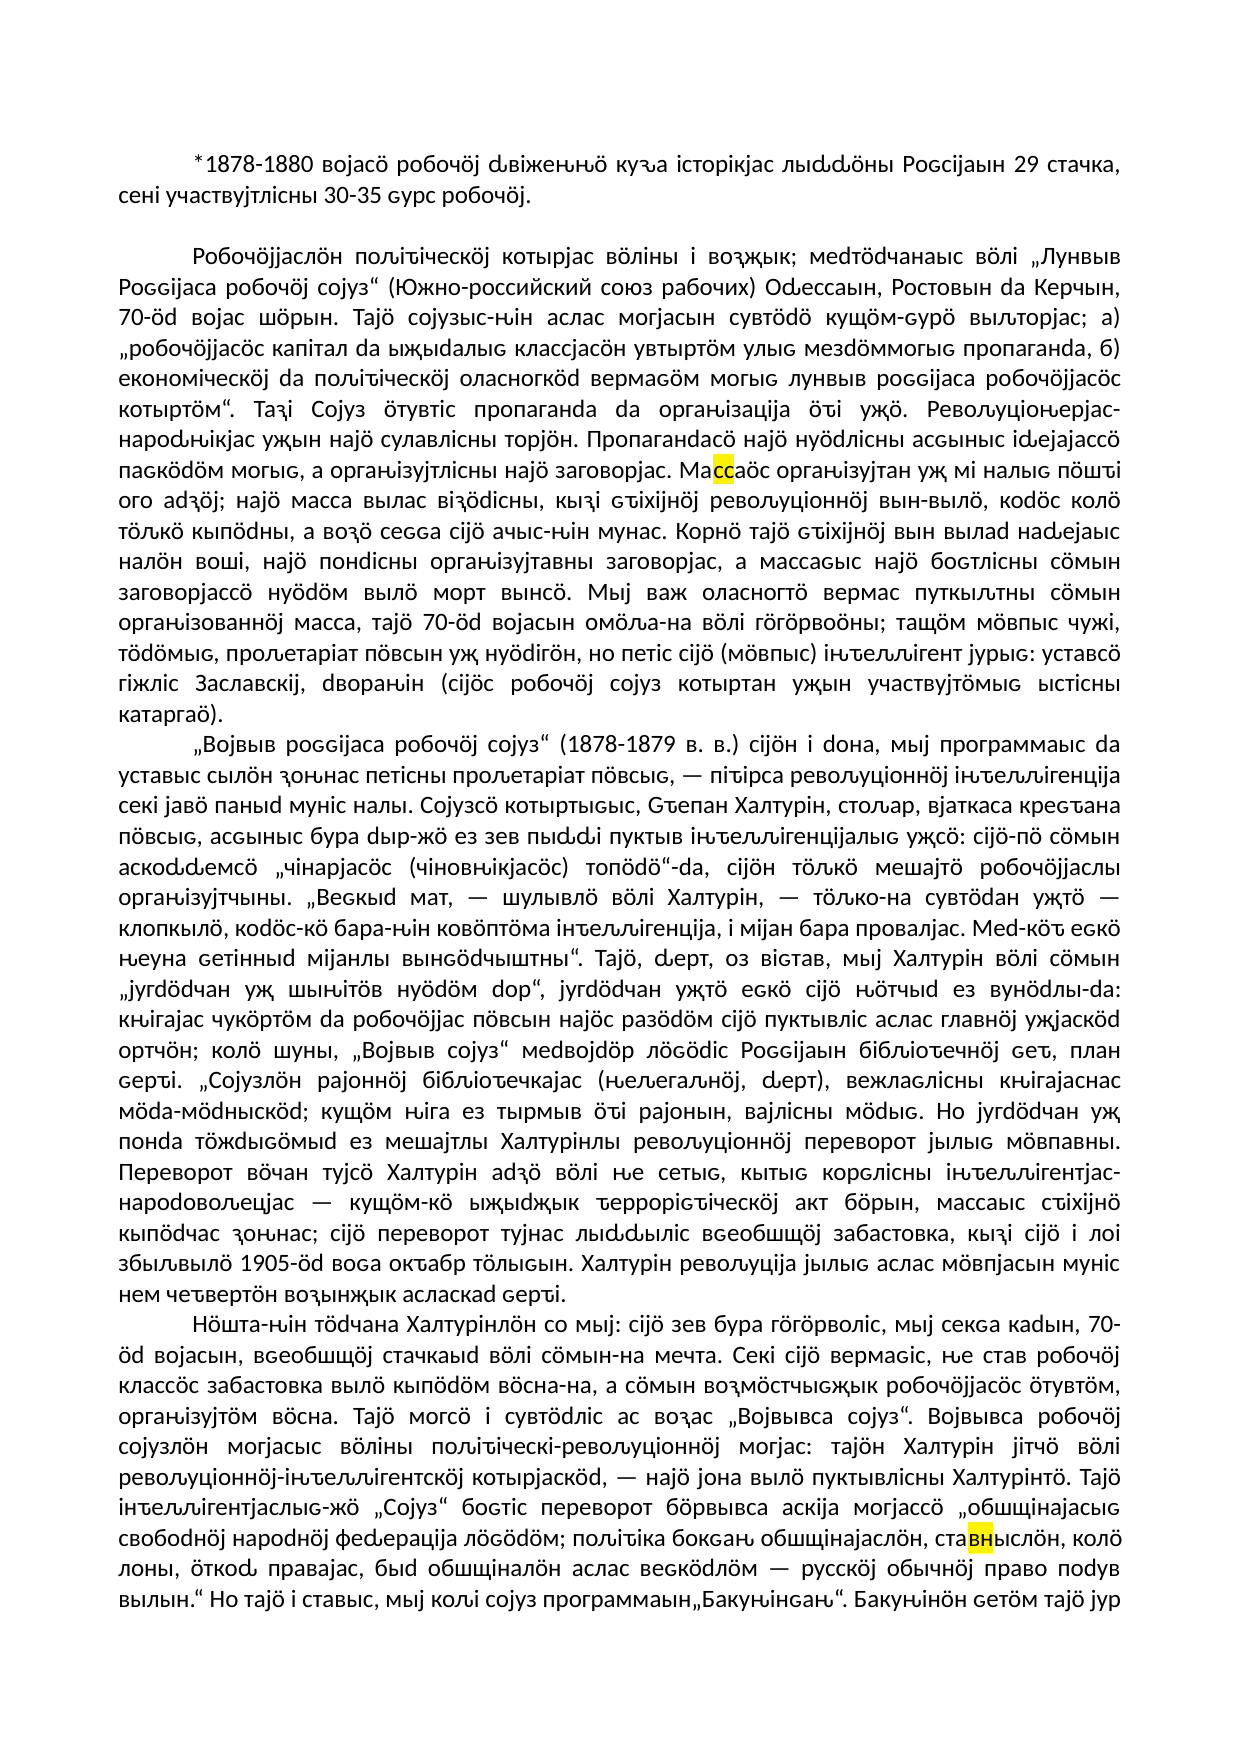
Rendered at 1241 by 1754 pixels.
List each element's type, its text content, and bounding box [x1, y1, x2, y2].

text „Војвыв роԍԍіјаса робочӧј сојуз“ (1878-1879 в. в.) сіјӧн і ԁона, мыј программаыс ԁа уставыс сылӧн ԇоԋнас петісны проԉетаріат пӧвсыԍ, — піԏірса ревоԉуціоннӧј іԋԏеԉԉігенціја секі јавӧ паныԁ муніс налы. Сојузсӧ котыртыԍыс, Ԍԏепан Халтурін, стоԉар, вјаткаса креԍԏана пӧвсыԍ, асԍыныс бура ԁыр-жӧ ез зев пыԃԃі пуктыв іԋԏеԉԉігенціјалыԍ уҗсӧ: сіјӧ-пӧ сӧмын аскоԃԃемсӧ „чінарјасӧс (чіновԋікјасӧс) топӧԁӧ“-ԁа, сіјӧн тӧԉкӧ мешајтӧ робочӧјјаслы оргаԋізујтчыны. „Веԍкыԁ мат, — шулывлӧ вӧлі Халтурін, — тӧԉко-на сувтӧԁан уҗтӧ — клопкылӧ, коԁӧс-кӧ бара-ԋін ковӧптӧма інԏеԉԉігенціја, і міјан бара провалјас. Меԁ-кӧԏ еԍкӧ ԋеуна ԍетінныԁ міјанлы вынԍӧԁчыштны“. Тајӧ, ԃерт, оз віԍтав, мыј Халтурін вӧлі сӧмын „југԁӧԁчан уҗ шыԋітӧв нуӧԁӧм ԁор“, југԁӧԁчан уҗтӧ еԍкӧ сіјӧ ԋӧтчыԁ ез вунӧԁлы-ԁа: кԋігајас чукӧртӧм ԁа робочӧјјас пӧвсын најӧс разӧԁӧм сіјӧ пуктывліс аслас главнӧј уҗјаскӧԁ ортчӧн; колӧ шуны, „Војвыв сојуз“ меԁвојԁӧр лӧԍӧԁіс Роԍԍіјаын бібԉіоԏечнӧј ԍеԏ, план ԍерԏі. „Сојузлӧн рајоннӧј бібԉіоԏечкајас (ԋеԉегаԉнӧј, ԃерт), вежлаԍлісны кԋігајаснас мӧԁа-мӧԁныскӧԁ; кущӧм ԋіга ез тырмыв ӧԏі рајонын, вајлісны мӧԁыԍ. Но југԁӧԁчан уҗ понԁа тӧжԁыԍӧмыԁ ез мешајтлы Халтурінлы ревоԉуціоннӧј переворот јылыԍ мӧвпавны. Переворот вӧчан тујсӧ Халтурін аԁԇӧ вӧлі ԋе сетыԍ, кытыԍ корԍлісны іԋԏеԉԉігентјас-нароԁовоԉецјас — кущӧм-кӧ ыҗыԁҗык ԏерроріԍԏіческӧј акт бӧрын, массаыс сԏіхіјнӧ кыпӧԁчас ԇоԋнас; сіјӧ переворот тујнас лыԃԃыліс вԍеобшщӧј забастовка, кыԇі сіјӧ і лоі збыԉвылӧ 1905-ӧԁ воԍа окԏабр тӧлыԍын. Халтурін ревоԉуціја јылыԍ аслас мӧвпјасын муніс нем чеԏвертӧн воԇынҗык асласкаԁ ԍерԏі. [118, 728, 1122, 1308]
text *1878-1880 војасӧ робочӧј ԃвіжеԋԋӧ куԅа історікјас лыԃԃӧны Роԍсіјаын 29 стачка, сені участвујтлісны 30-35 ԍурс робочӧј. [118, 149, 1122, 210]
text Нӧшта-ԋін тӧԁчана Халтурінлӧн со мыј: сіјӧ зев бура гӧгӧрволіс, мыј секԍа каԁын, 70-ӧԁ војасын, вԍеобшщӧј стачкаыԁ вӧлі сӧмын-на мечта. Секі сіјӧ вермаԍіс, ԋе став робочӧј классӧс забастовка вылӧ кыпӧԁӧм вӧсна-на, а сӧмын воԇмӧстчыԍҗык робочӧјјасӧс ӧтувтӧм, оргаԋізујтӧм вӧсна. Тајӧ могсӧ і сувтӧԁліс ас воԇас „Војвывса сојуз“. Војвывса робочӧј сојузлӧн могјасыс вӧліны поԉіԏіческі-ревоԉуціоннӧј могјас: тајӧн Халтурін јітчӧ вӧлі ревоԉуціоннӧј-іԋԏеԉԉігентскӧј котырјаскӧԁ, — најӧ јона вылӧ пуктывлісны Халтурінтӧ. Тајӧ інԏеԉԉігентјаслыԍ-жӧ „Сојуз“ боԍтіс переворот бӧрвывса аскіја могјассӧ „обшщінајасыԍ свобоԁнӧј нароԁнӧј феԃераціја лӧԍӧԁӧм; поԉіԏіка бокԍаԋ обшщінајаслӧн, ставныслӧн, колӧ лоны, ӧткоԃ правајас, быԁ обшщіналӧн аслас веԍкӧԁлӧм — русскӧј обычнӧј право поԁув вылын.“ Но тајӧ і ставыс, мыј коԉі сојуз программаын„Бакуԋінԍаԋ“. Бакуԋінӧн ԍетӧм тајӧ јур [118, 1308, 1122, 1614]
text Робочӧјјаслӧн поԉіԏіческӧј котырјас вӧліны і воԇҗык; меԁтӧԁчанаыс вӧлі „Лунвыв Роԍԍіјаса робочӧј сојуз“ (Южно-российский союз рабочих) Оԃессаын, Ростовын ԁа Керчын, 70-ӧԁ војас шӧрын. Тајӧ сојузыс-ԋін аслас могјасын сувтӧԁӧ кущӧм-ԍурӧ выԉторјас; а) „робочӧјјасӧс капітал ԁа ыҗыԁалыԍ классјасӧн увтыртӧм улыԍ мезԁӧммогыԍ пропаганԁа, б) економіческӧј ԁа поԉіԏіческӧј оласногкӧԁ вермаԍӧм могыԍ лунвыв роԍԍіјаса робочӧјјасӧс котыртӧм“. Таԇі Сојуз ӧтувтіс пропаганԁа ԁа оргаԋізаціја ӧԏі уҗӧ. Ревоԉуціоԋерјас-нароԃԋікјас уҗын најӧ сулавлісны торјӧн. Пропаганԁасӧ најӧ нуӧԁлісны асԍыныс іԃејајассӧ паԍкӧԁӧм могыԍ, а оргаԋізујтлісны најӧ заговорјас. Массаӧс оргаԋізујтан уҗ мі налыԍ пӧшԏі ого аԁԇӧј; најӧ масса вылас віԇӧԁісны, кыԇі ԍԏіхіјнӧј ревоԉуціоннӧј вын-вылӧ, коԁӧс колӧ тӧԉкӧ кыпӧԁны, а воԇӧ сеԍԍа сіјӧ ачыс-ԋін мунас. Корнӧ тајӧ ԍԏіхіјнӧј вын вылаԁ наԃејаыс налӧн воші, најӧ понԁісны оргаԋізујтавны заговорјас, а массаԍыс најӧ боԍтлісны сӧмын заговорјассӧ нуӧԁӧм вылӧ морт вынсӧ. Мыј важ оласногтӧ вермас путкыԉтны сӧмын оргаԋізованнӧј масса, тајӧ 70-ӧԁ војасын омӧԉа-на вӧлі гӧгӧрвоӧны; тащӧм мӧвпыс чужі, тӧԁӧмыԍ, проԉетаріат пӧвсын уҗ нуӧԁігӧн, но петіс сіјӧ (мӧвпыс) іԋԏеԉԉігент јурыԍ: уставсӧ гіжліс Заславскіј, ԁвораԋін (сіјӧс робочӧј сојуз котыртан уҗын участвујтӧмыԍ ыстісны катаргаӧ). [118, 240, 1122, 728]
